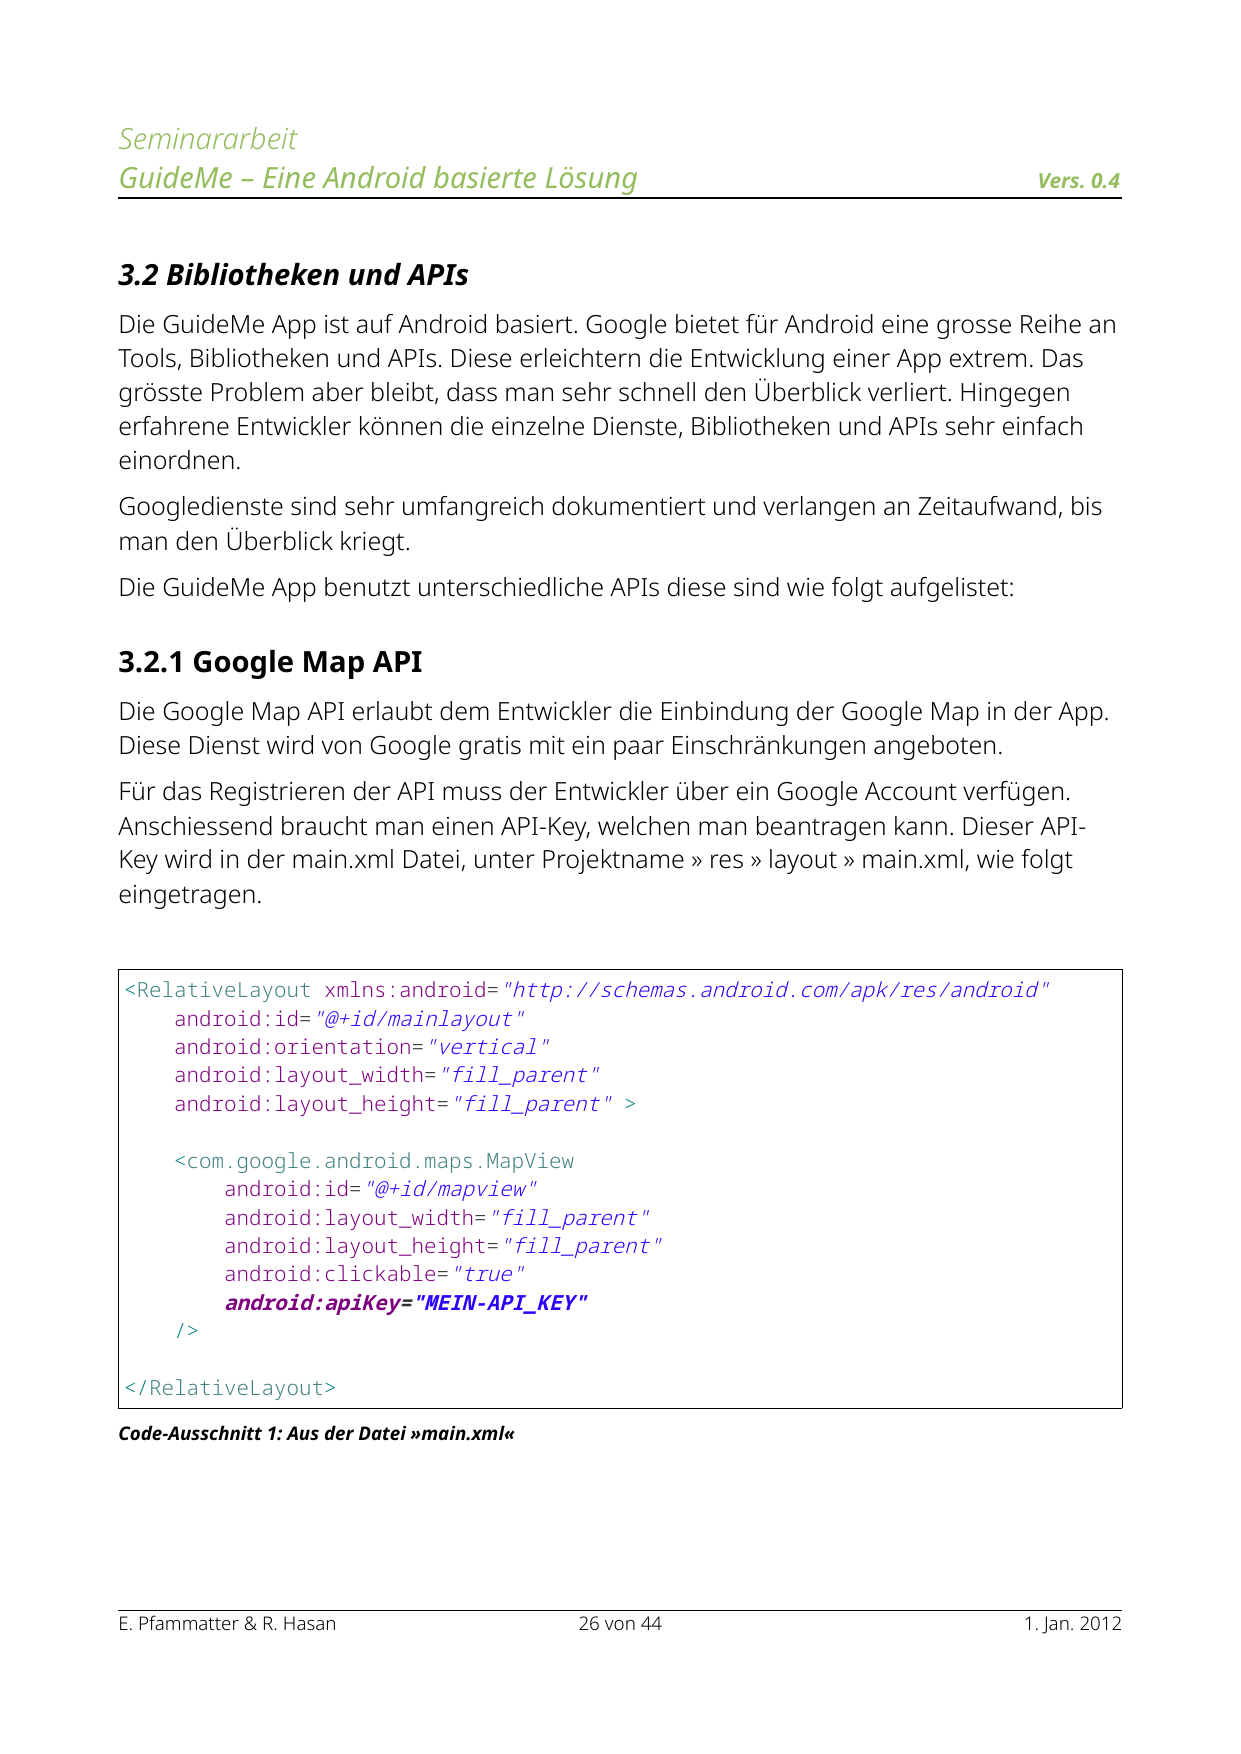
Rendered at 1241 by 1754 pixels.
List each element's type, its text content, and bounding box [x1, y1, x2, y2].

text Googledienste sind sehr umfangreich dokumentiert und verlangen an Zeitaufwand, bis man den Überblick kriegt. [118, 489, 1122, 557]
text Die GuideMe App ist auf Android basiert. Google bietet für Android eine grosse Reihe an Tools, Bibliotheken und APIs. Diese erleichtern die Entwicklung einer App extrem. Das grösste Problem aber bleibt, dass man sehr schnell den Überblick verliert. Hingegen erfahrene Entwickler können die einzelne Dienste, Bibliotheken und APIs sehr einfach einordnen. [118, 306, 1122, 477]
subtitle 3.2.1 Google Map API [118, 641, 1122, 681]
text Die GuideMe App benutzt unterschiedliche APIs diese sind wie folgt aufgelistet: [118, 570, 1122, 604]
text Code-Ausschnitt 1: Aus der Datei »main.xml« [118, 1420, 1122, 1446]
table_header <RelativeLayout xmlns:android="http://schemas.android.com/apk/res/android" android:id="@+id/mainlayout" android:orientation="vertical" android:layout_width="fill_parent" android:layout_height="fill_parent" > <com.google.android.maps.MapView android:id="@+id/mapview" android:layout_width="fill_parent" android:layout_height="fill_parent" android:clickable="true" android:apiKey="MEIN-API_KEY" /> </RelativeLayout> [119, 970, 1122, 1407]
text Die Google Map API erlaubt dem Entwickler die Einbindung der Google Map in der App. Diese Dienst wird von Google gratis mit ein paar Einschränkungen angeboten. [118, 693, 1122, 762]
text Für das Registrieren der API muss der Entwickler über ein Google Account verfügen. Anschiessend braucht man einen API-Key, welchen man beantragen kann. Dieser API-Key wird in der main.xml Datei, unter Projektname » res » layout » main.xml, wie folgt eingetragen. [118, 774, 1122, 910]
subtitle 3.2 Bibliotheken und APIs [118, 254, 1122, 294]
